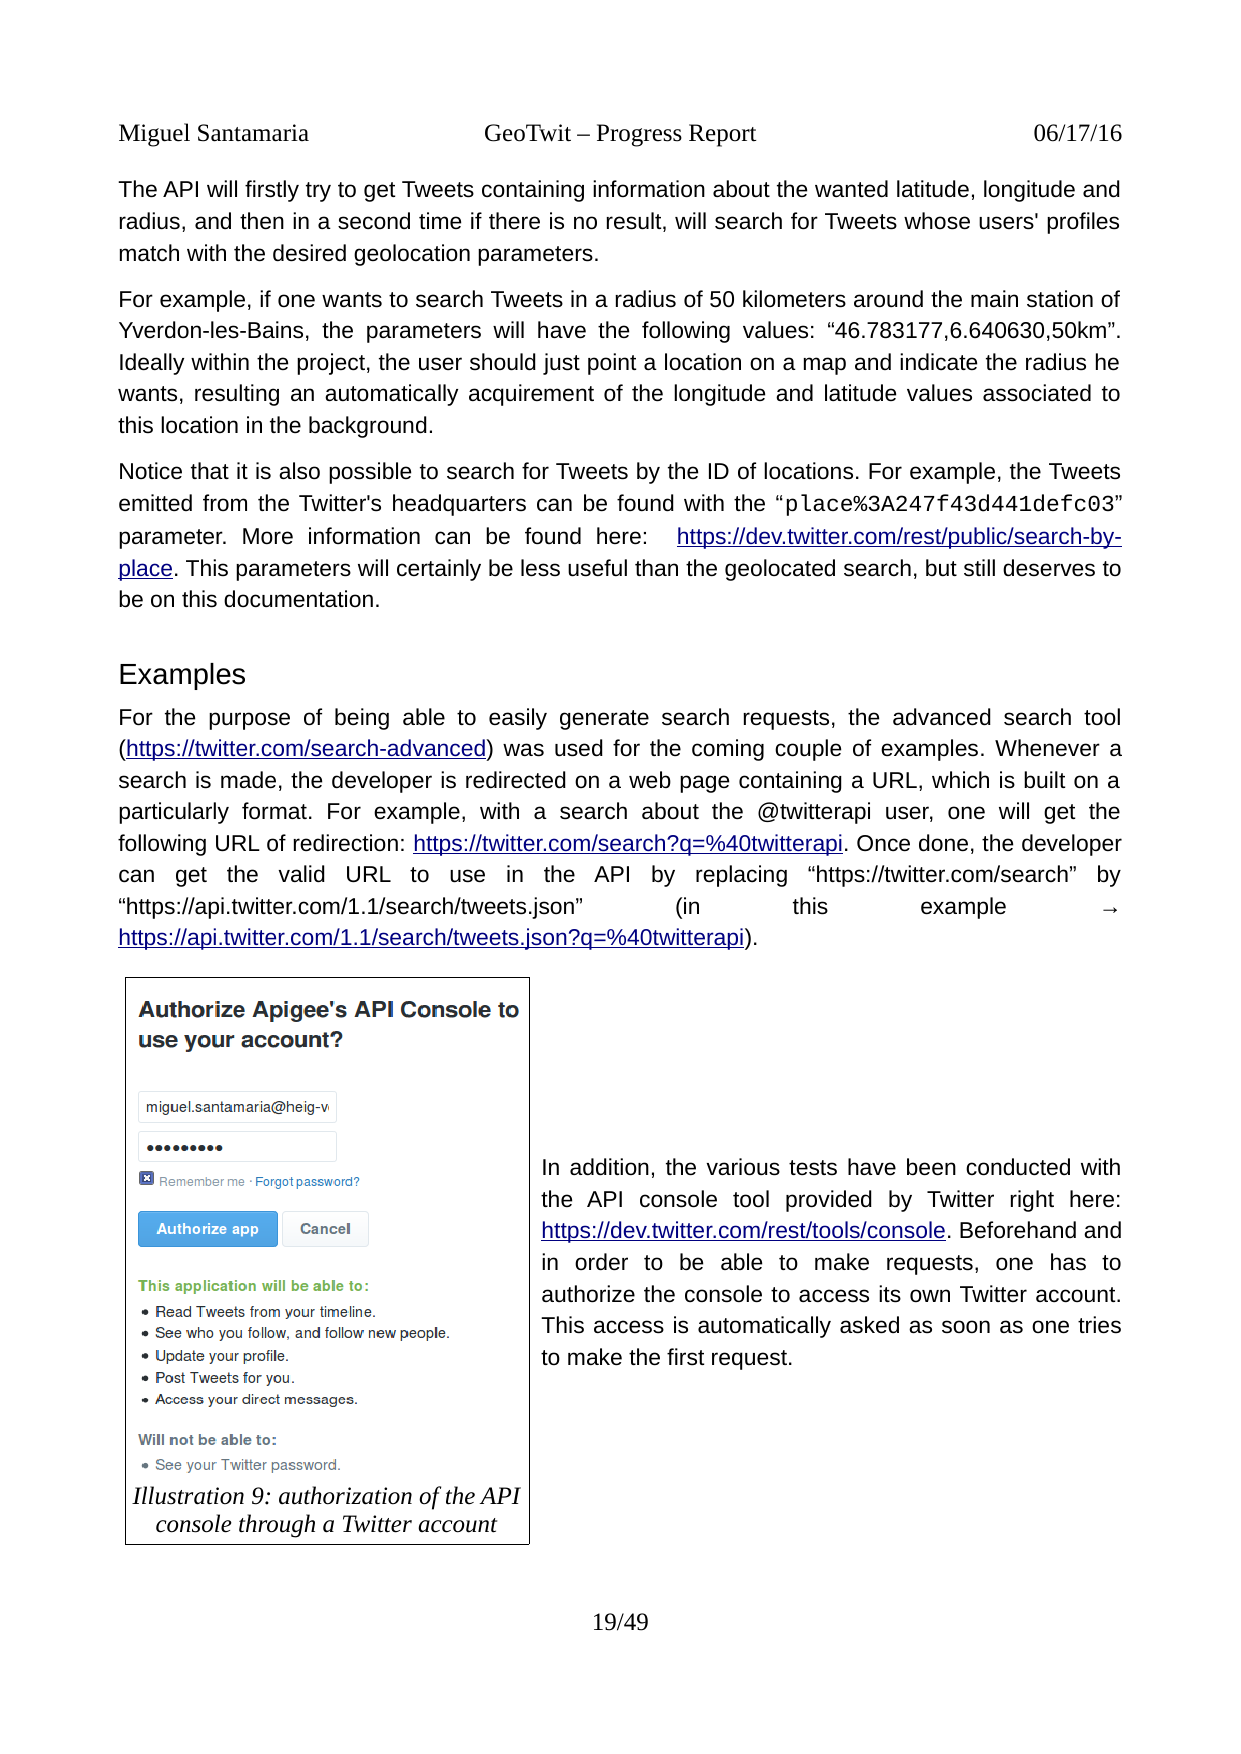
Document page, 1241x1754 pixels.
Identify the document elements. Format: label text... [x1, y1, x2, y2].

text For the purpose of being able to easily generate search requests, the advanced search tool (https://twitter.com/search-advanced) was used for the coming couple of examples. Whenever a search is made, the developer is redirected on a web page containing a URL, which is built on a particularly format. For example, with a search about the @twitterapi user, one will get the following URL of redirection: https://twitter.com/search?q=%40twitterapi. Once done, the developer can get the valid URL to use in the API by replacing “https://twitter.com/search” by “https://api.twitter.com/1.1/search/tweets.json” (in this example → https://api.twitter.com/1.1/search/tweets.json?q=%40twitterapi). [118, 703, 1122, 951]
text For example, if one wants to search Tweets in a radius of 50 kilometers around the main station of Yverdon-les-Bains, the parameters will have the following values: “46.783177,6.640630,50km”. Ideally within the project, the user should just point a location on a map and indicate the radius he wants, resulting an automatically acquirement of the longitude and latitude values associated to this location in the background. [118, 286, 1122, 438]
text Notice that it is also possible to search for Tweets by the ID of locations. For example, the Tweets emitted from the Twitter's headquarters can be found with the “place%3A247f43d441defc03” parameter. More information can be found here: https://dev.twitter.com/rest/public/search-by-place. This parameters will certainly be less useful than the geolocated search, but still deserves to be on this documentation. [118, 458, 1122, 613]
text Illustration 9: authorization of the API console through a Twitter account [128, 993, 526, 1538]
subtitle Examples [118, 657, 1122, 691]
picture [129, 992, 525, 1481]
text In addition, the various tests have been conducted with the API console tool provided by Twitter right here: https://dev.twitter.com/rest/tools/console. Beforehand and in order to be able to make requests, one has to authorize the console to access its own Twitter account. This access is automatically asked as soon as one tries to make the first request. [530, 1154, 1122, 1370]
text The API will firstly try to get Tweets containing information about the wanted latitude, longitude and radius, and then in a second time if there is no result, will search for Tweets whose users' profiles match with the desired geolocation parameters. [118, 176, 1122, 266]
